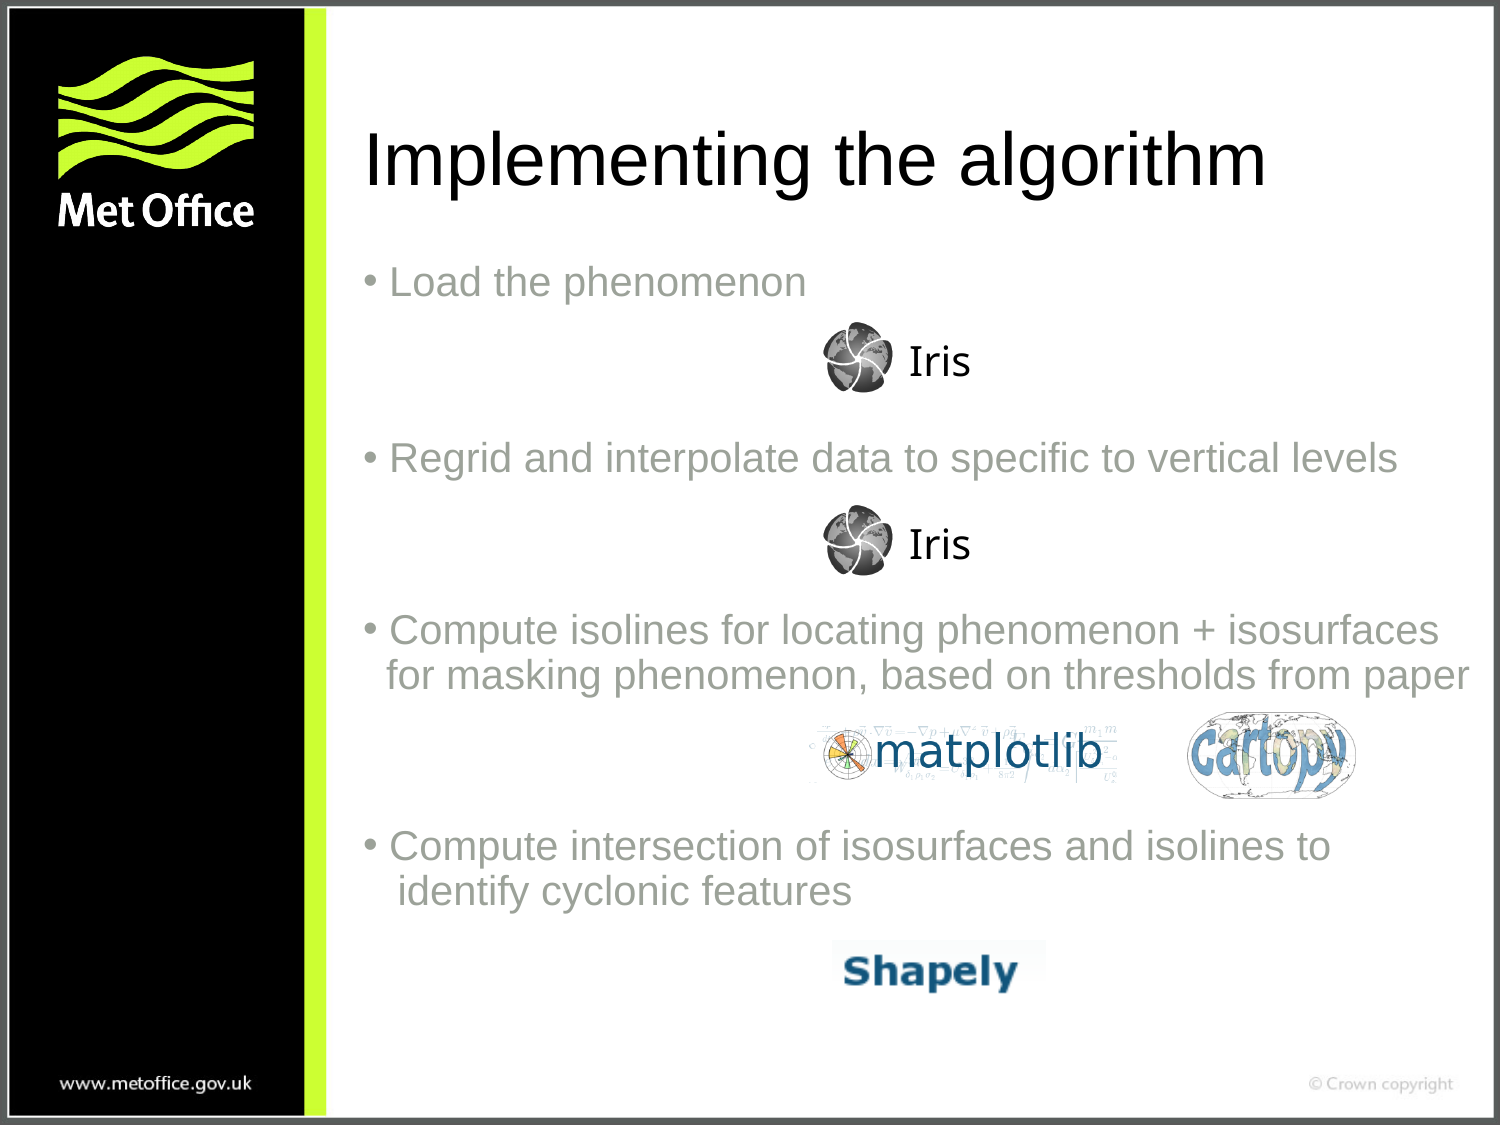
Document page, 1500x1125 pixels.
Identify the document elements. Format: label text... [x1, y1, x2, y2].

text_box Iris [895, 517, 1028, 576]
picture [2, 2, 1498, 1123]
subtitle Load the phenomenon Regrid and interpolate data to specific to vertical levels Compute isolines for locating phenomenon + isosurfaces for masking phenomenon, based on thresholds from paper Compute intersection of isosurfaces and isolines to identify cyclonic features [348, 252, 1495, 965]
title Implementing the algorithm [348, 95, 1495, 208]
text_box Iris [895, 334, 1028, 393]
